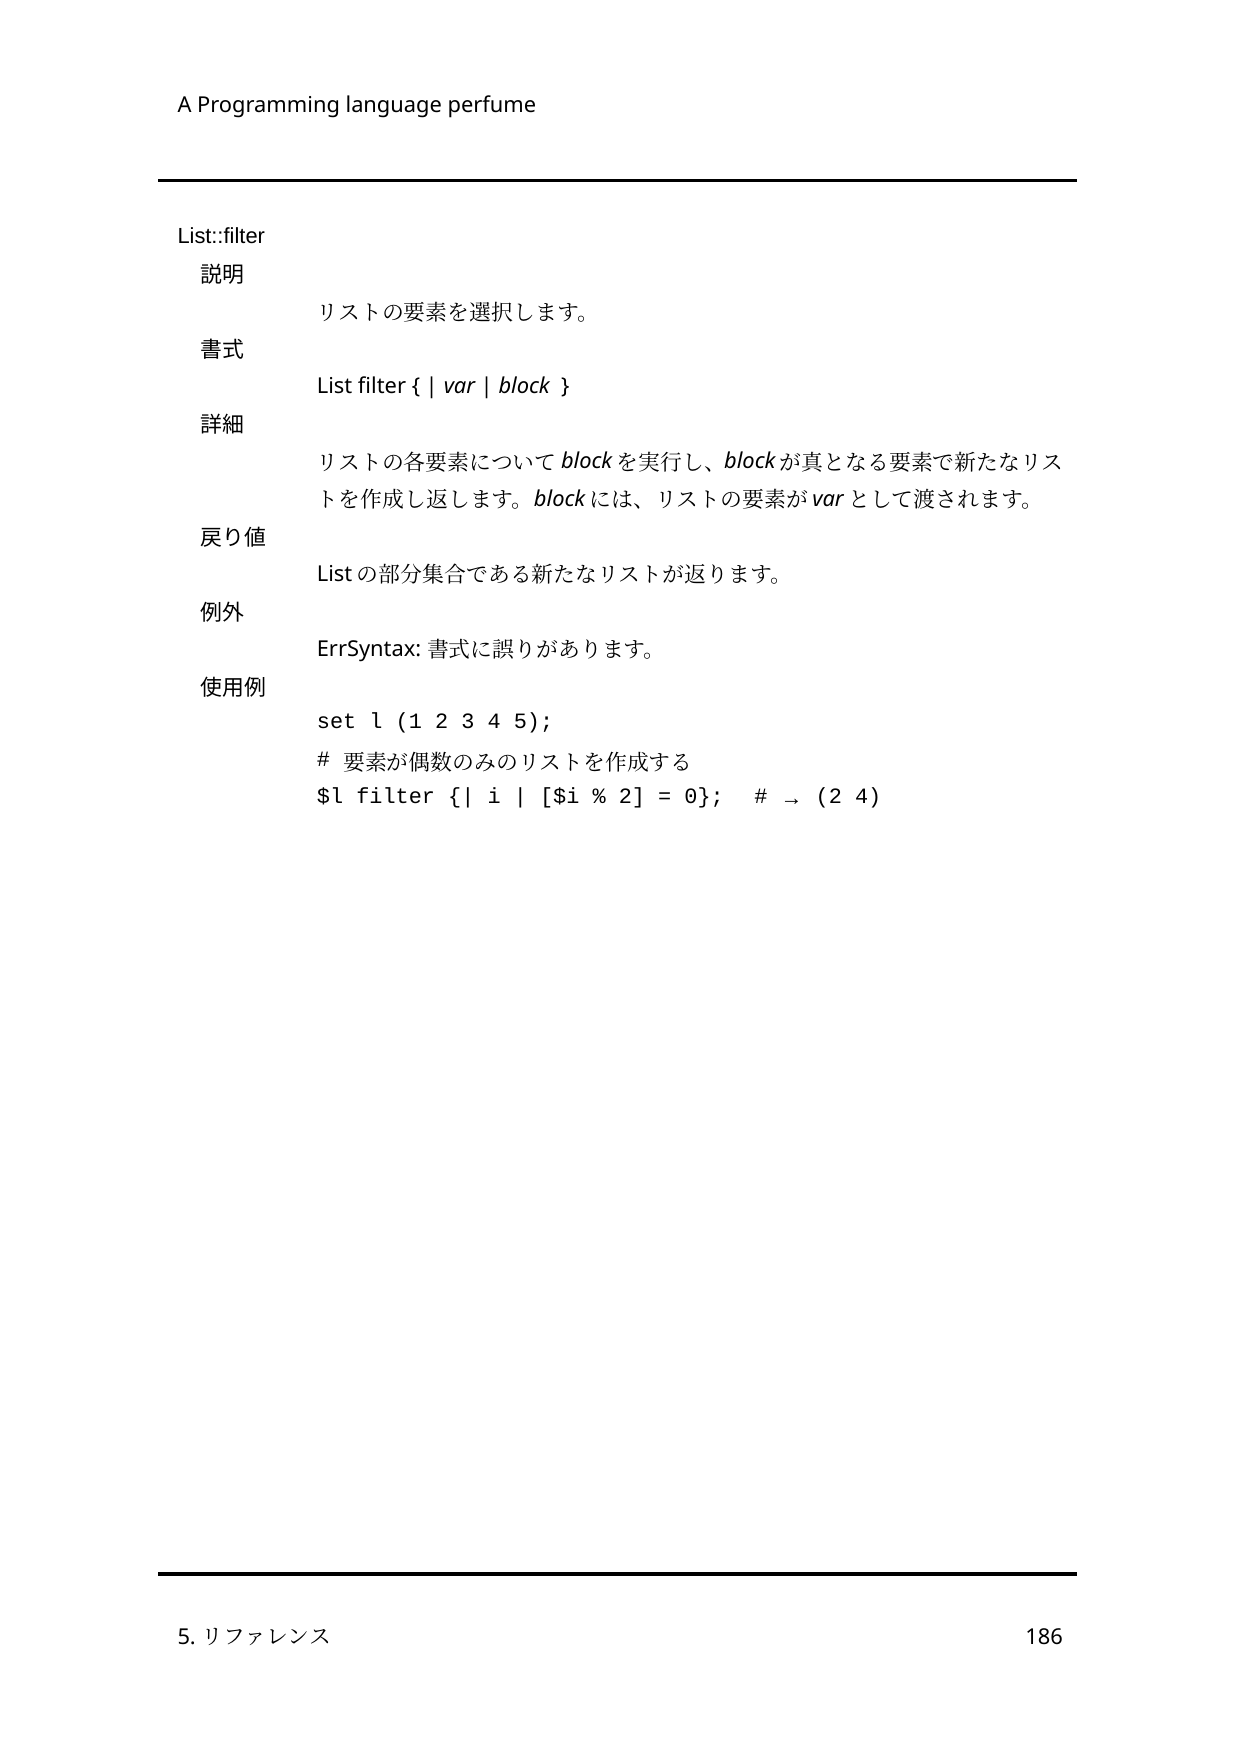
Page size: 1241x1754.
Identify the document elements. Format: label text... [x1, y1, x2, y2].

table_cell リストの各要素についてblockを実行し、blockが真となる要素で新たなリストを作成し返します。blockには、リストの要素がvarとして渡されます。 [317, 404, 1063, 517]
table_cell 使用例 [200, 667, 317, 817]
table_cell ErrSyntax: 書式に誤りがあります。 [317, 592, 1063, 667]
table_cell List filter { | var | block } [317, 329, 1063, 404]
table_header リストの要素を選択します。 [317, 254, 1063, 329]
table_cell Listの部分集合である新たなリストが返ります。 [317, 517, 1063, 592]
subtitle List::filter [177, 217, 1063, 254]
table_cell 戻り値 [200, 517, 317, 592]
table_cell set l (1 2 3 4 5); # 要素が偶数のみのリストを作成する $l filter {| i | [$i % 2] = 0}; # → (2 4) [317, 667, 1063, 817]
table_cell 書式 [200, 329, 317, 404]
table_cell 詳細 [200, 404, 317, 517]
table_cell 例外 [200, 592, 317, 667]
table_header 説明 [200, 254, 317, 329]
